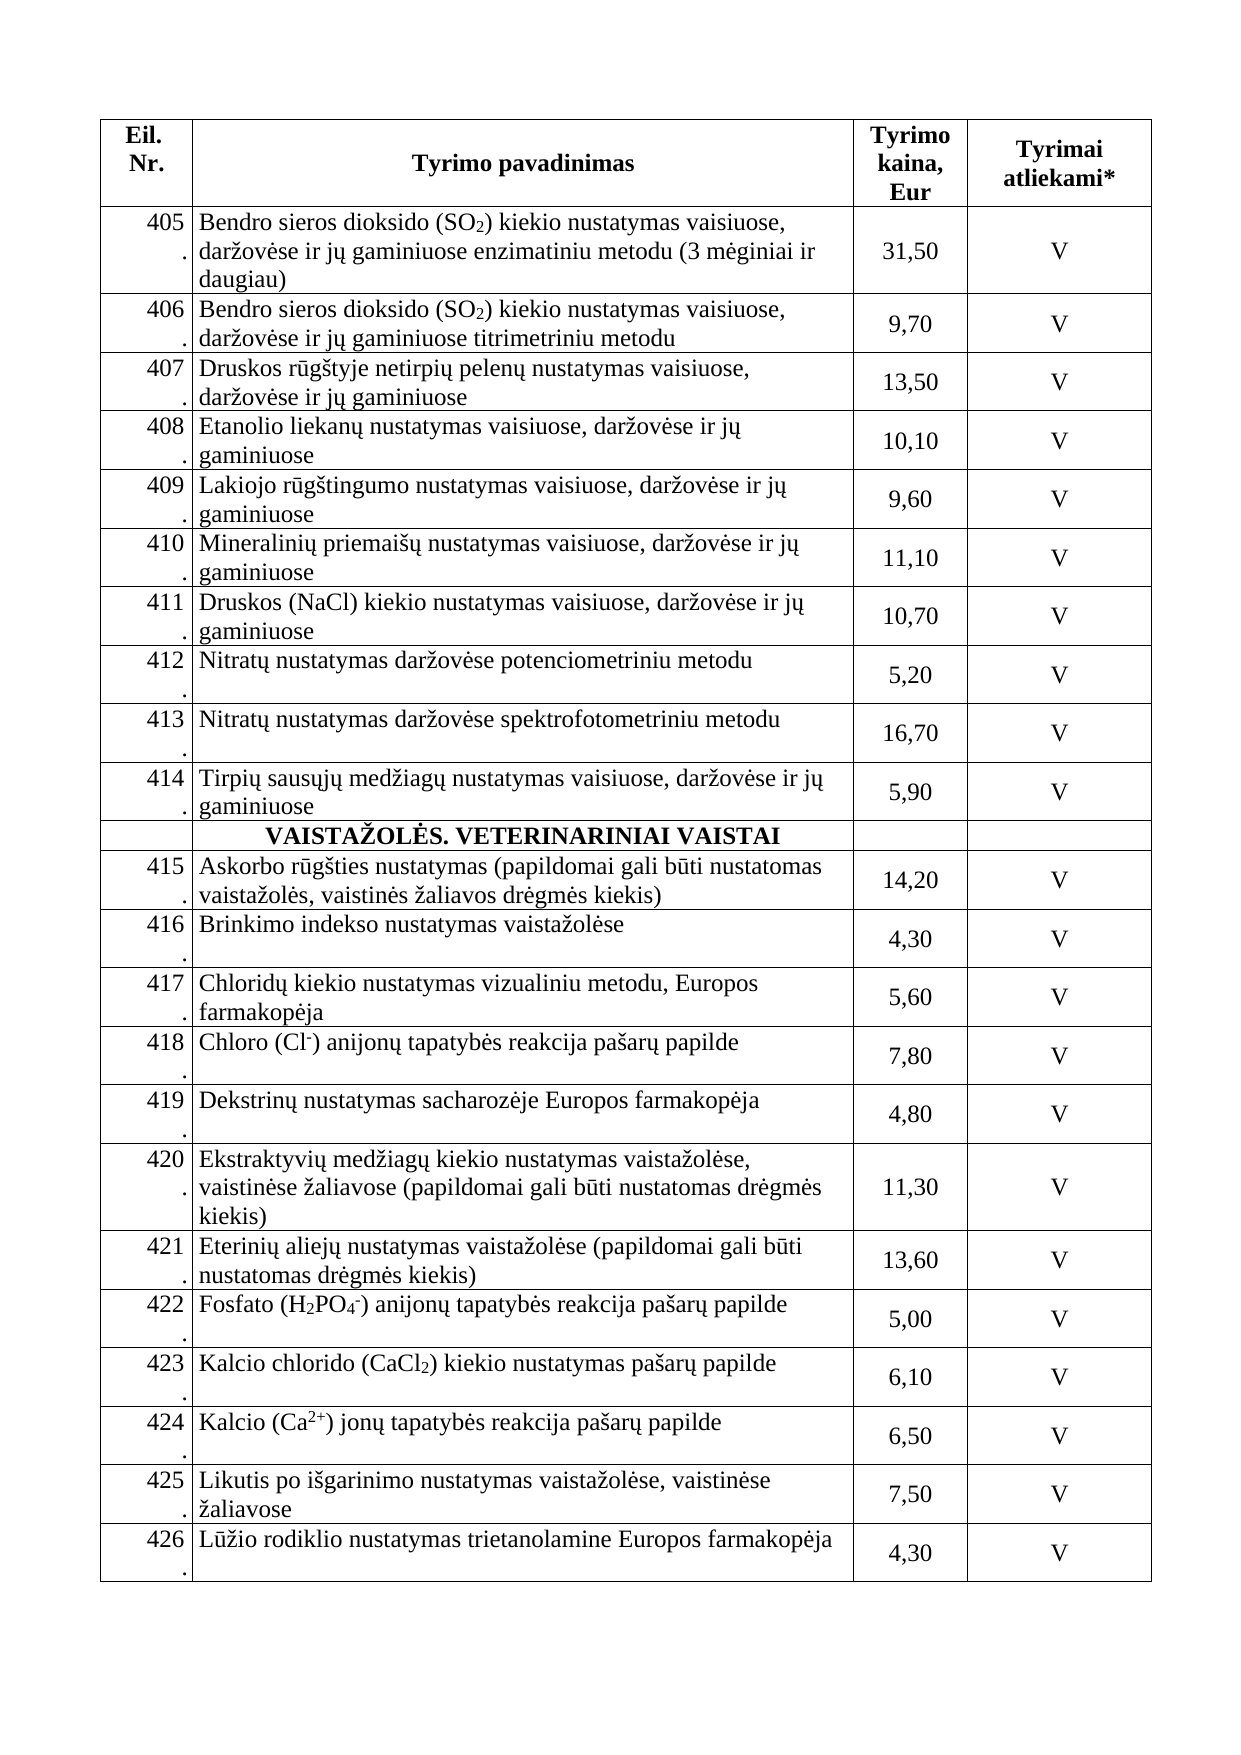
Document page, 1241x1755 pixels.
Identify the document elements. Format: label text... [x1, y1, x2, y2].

table_cell Druskos rūgštyje netirpių pelenų nustatymas vaisiuose, daržovėse ir jų gaminiuose [193, 353, 853, 410]
table_cell V [968, 1290, 1151, 1347]
table_cell V [968, 646, 1151, 703]
table_cell 5,00 [854, 1290, 967, 1347]
table_cell 5,60 [854, 968, 967, 1026]
table_cell 425. [101, 1465, 192, 1523]
table_cell 4,30 [854, 1524, 967, 1581]
table_cell V [968, 1524, 1151, 1581]
table_cell 409. [101, 470, 192, 527]
table_cell 426. [101, 1524, 192, 1581]
table_cell Bendro sieros dioksido (SO2) kiekio nustatymas vaisiuose, daržovėse ir jų gaminiuose enzimatiniu metodu (3 mėginiai ir daugiau) [193, 207, 853, 293]
table_cell V [968, 207, 1151, 293]
table_cell 416. [101, 910, 192, 967]
table_cell 418. [101, 1027, 192, 1084]
table_cell V [968, 529, 1151, 586]
table_cell 13,50 [854, 353, 967, 410]
table_cell 423. [101, 1348, 192, 1406]
table_cell Lakiojo rūgštingumo nustatymas vaisiuose, daržovėse ir jų gaminiuose [193, 470, 853, 527]
table_cell Fosfato (H2PO4-) anijonų tapatybės reakcija pašarų papilde [193, 1290, 853, 1347]
table_cell Nitratų nustatymas daržovėse spektrofotometriniu metodu [193, 704, 853, 762]
table_cell 31,50 [854, 207, 967, 293]
table_cell [854, 821, 967, 850]
table_cell 410. [101, 529, 192, 586]
table_cell [101, 821, 192, 850]
table_cell 10,70 [854, 587, 967, 644]
table_cell Lūžio rodiklio nustatymas trietanolamine Europos farmakopėja [193, 1524, 853, 1581]
table_cell 420. [101, 1144, 192, 1230]
table_cell 422. [101, 1290, 192, 1347]
table_cell V [968, 1465, 1151, 1523]
table_cell 7,50 [854, 1465, 967, 1523]
table_cell [968, 821, 1151, 850]
table_cell 11,30 [854, 1144, 967, 1230]
table_cell Bendro sieros dioksido (SO2) kiekio nustatymas vaisiuose, daržovėse ir jų gaminiuose titrimetriniu metodu [193, 294, 853, 352]
table_cell 406. [101, 294, 192, 352]
table_cell 6,10 [854, 1348, 967, 1406]
table_cell Ekstraktyvių medžiagų kiekio nustatymas vaistažolėse, vaistinėse žaliavose (papildomai gali būti nustatomas drėgmės kiekis) [193, 1144, 853, 1230]
table_cell Askorbo rūgšties nustatymas (papildomai gali būti nustatomas vaistažolės, vaistinės žaliavos drėgmės kiekis) [193, 851, 853, 908]
table_cell V [968, 1231, 1151, 1288]
table_cell 14,20 [854, 851, 967, 908]
table_cell 415. [101, 851, 192, 908]
table_cell 11,10 [854, 529, 967, 586]
table_cell V [968, 968, 1151, 1026]
table_cell 16,70 [854, 704, 967, 762]
table_cell V [968, 1027, 1151, 1084]
table_cell 5,20 [854, 646, 967, 703]
table_cell V [968, 1144, 1151, 1230]
table_cell V [968, 470, 1151, 527]
table_cell 4,30 [854, 910, 967, 967]
table_cell V [968, 1407, 1151, 1464]
table_cell Tirpių sausųjų medžiagų nustatymas vaisiuose, daržovėse ir jų gaminiuose [193, 763, 853, 820]
table_cell 414. [101, 763, 192, 820]
table_cell Eterinių aliejų nustatymas vaistažolėse (papildomai gali būti nustatomas drėgmės kiekis) [193, 1231, 853, 1288]
table_cell Etanolio liekanų nustatymas vaisiuose, daržovėse ir jų gaminiuose [193, 411, 853, 469]
table_cell Likutis po išgarinimo nustatymas vaistažolėse, vaistinėse žaliavose [193, 1465, 853, 1523]
table_cell Kalcio chlorido (CaCl2) kiekio nustatymas pašarų papilde [193, 1348, 853, 1406]
table_cell 405. [101, 207, 192, 293]
table_cell 408. [101, 411, 192, 469]
table_cell 417. [101, 968, 192, 1026]
table_cell 9,70 [854, 294, 967, 352]
table_cell Nitratų nustatymas daržovėse potenciometriniu metodu [193, 646, 853, 703]
table_cell 9,60 [854, 470, 967, 527]
table_header Eil. Nr. [101, 120, 192, 206]
table_cell Chloro (Cl-) anijonų tapatybės reakcija pašarų papilde [193, 1027, 853, 1084]
table_cell 6,50 [854, 1407, 967, 1464]
table_cell Chloridų kiekio nustatymas vizualiniu metodu, Europos farmakopėja [193, 968, 853, 1026]
table_cell 10,10 [854, 411, 967, 469]
table_cell V [968, 353, 1151, 410]
table_cell Brinkimo indekso nustatymas vaistažolėse [193, 910, 853, 967]
table_header Tyrimo pavadinimas [193, 120, 853, 206]
table_cell V [968, 910, 1151, 967]
table_cell 424. [101, 1407, 192, 1464]
table_cell V [968, 851, 1151, 908]
table_cell 413. [101, 704, 192, 762]
table_cell V [968, 704, 1151, 762]
table_cell 13,60 [854, 1231, 967, 1288]
table_header Tyrimai atliekami* [968, 120, 1151, 206]
table_cell V [968, 1085, 1151, 1143]
table_cell Druskos (NaCl) kiekio nustatymas vaisiuose, daržovėse ir jų gaminiuose [193, 587, 853, 644]
table_cell 7,80 [854, 1027, 967, 1084]
table_cell 419. [101, 1085, 192, 1143]
table_cell 5,90 [854, 763, 967, 820]
table_cell VAISTAŽOLĖS. VETERINARINIAI VAISTAI [193, 821, 853, 850]
table_cell Dekstrinų nustatymas sacharozėje Europos farmakopėja [193, 1085, 853, 1143]
table_cell 407. [101, 353, 192, 410]
table_cell V [968, 1348, 1151, 1406]
table_cell 411. [101, 587, 192, 644]
table_header Tyrimo kaina, Eur [854, 120, 967, 206]
table_cell 4,80 [854, 1085, 967, 1143]
table_cell V [968, 763, 1151, 820]
table_cell 421. [101, 1231, 192, 1288]
table_cell V [968, 587, 1151, 644]
table_cell V [968, 294, 1151, 352]
table_cell Mineralinių priemaišų nustatymas vaisiuose, daržovėse ir jų gaminiuose [193, 529, 853, 586]
table_cell V [968, 411, 1151, 469]
table_cell 412. [101, 646, 192, 703]
table_cell Kalcio (Ca2+) jonų tapatybės reakcija pašarų papilde [193, 1407, 853, 1464]
